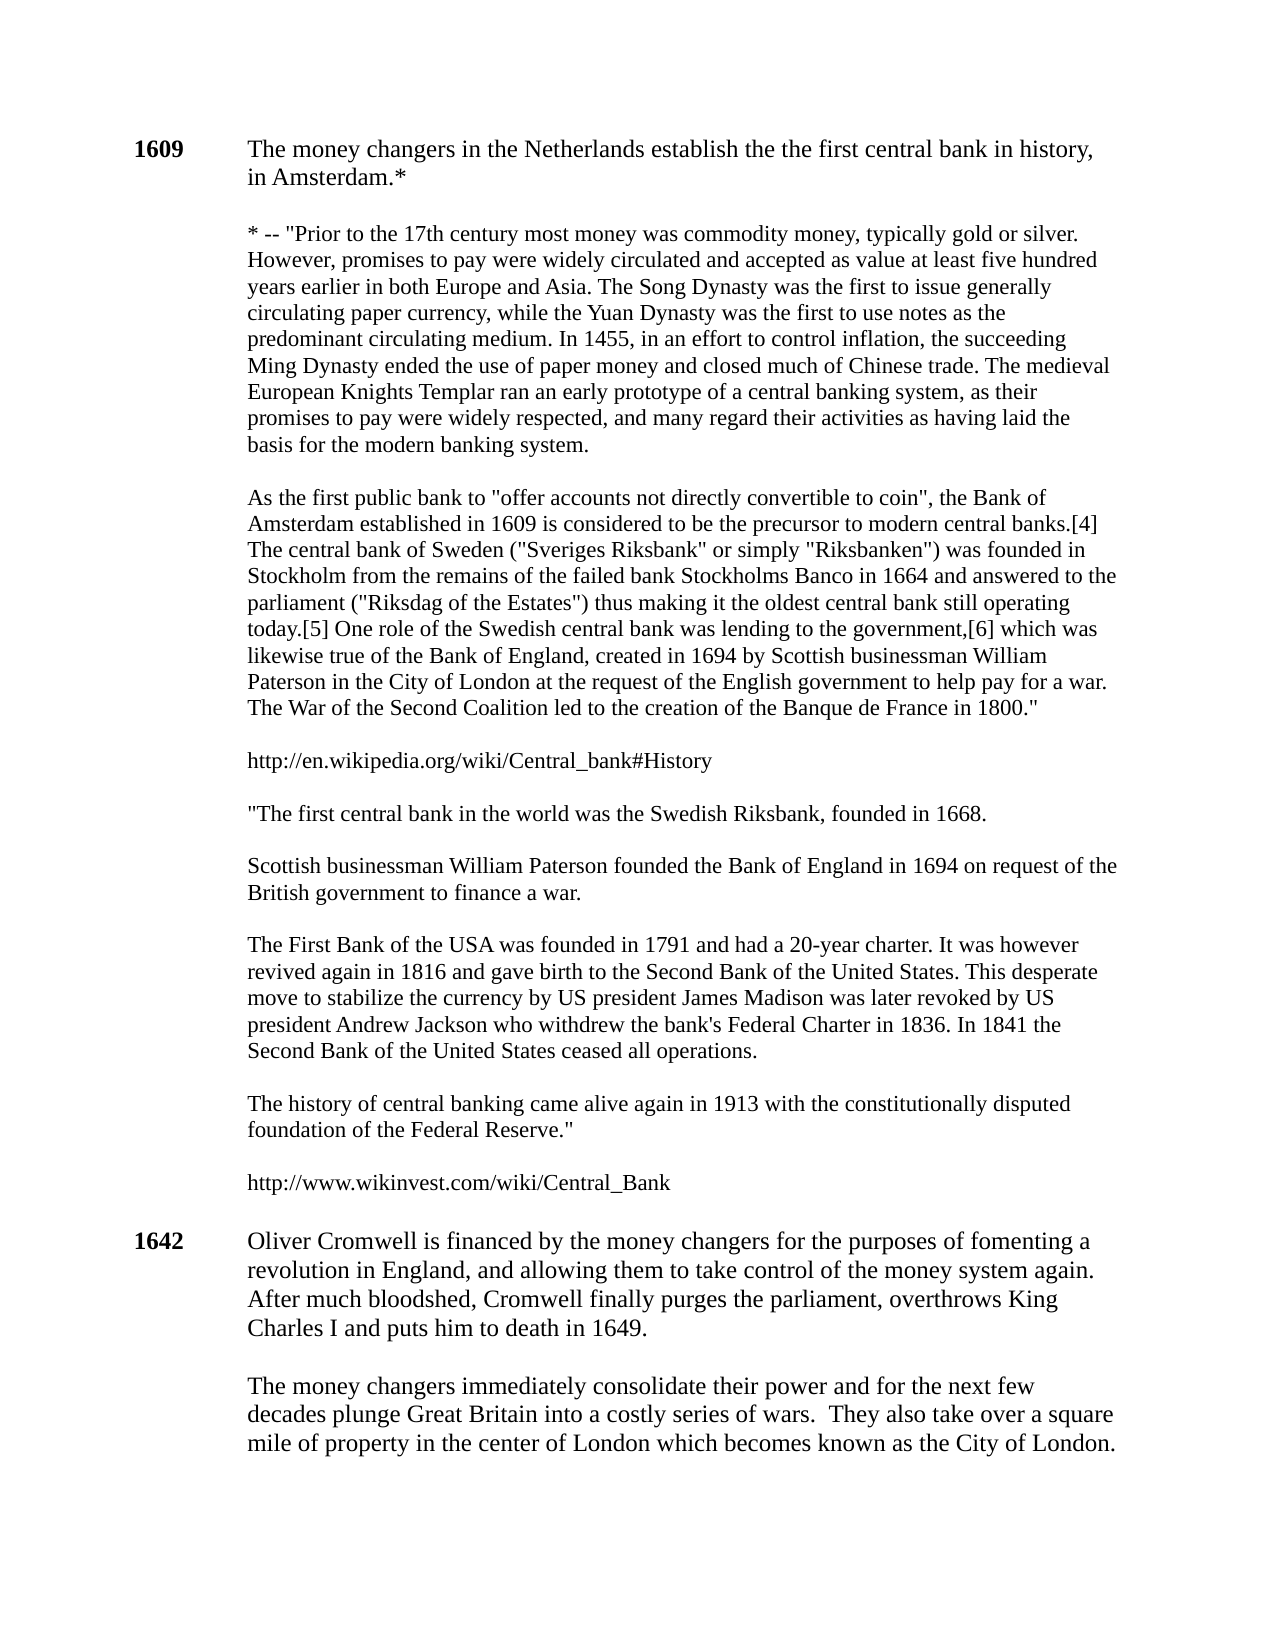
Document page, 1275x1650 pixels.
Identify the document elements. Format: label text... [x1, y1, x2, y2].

table_cell Oliver Cromwell is financed by the money changers for the purposes of fomenting a revolution in England, and allowing them to take control of the money system again. After much bloodshed, Cromwell finally purges the parliament, overthrows King Charles I and puts him to death in 1649. The money changers immediately consolidate their power and for the next few decades plunge Great Britain into a costly series of wars. They also take over a square mile of property in the center of London which becomes known as the City of London. [231, 1211, 1134, 1502]
table_cell 1642 [118, 1211, 231, 1502]
table_cell 1609 [118, 118, 231, 1211]
table_cell The money changers in the Netherlands establish the the first central bank in history, in Amsterdam.* * -- "Prior to the 17th century most money was commodity money, typically gold or silver. However, promises to pay were widely circulated and accepted as value at least five hundred years earlier in both Europe and Asia. The Song Dynasty was the first to issue generally circulating paper currency, while the Yuan Dynasty was the first to use notes as the predominant circulating medium. In 1455, in an effort to control inflation, the succeeding Ming Dynasty ended the use of paper money and closed much of Chinese trade. The medieval European Knights Templar ran an early prototype of a central banking system, as their promises to pay were widely respected, and many regard their activities as having laid the basis for the modern banking system. As the first public bank to "offer accounts not directly convertible to coin", the Bank of Amsterdam established in 1609 is considered to be the precursor to modern central banks.[4] The central bank of Sweden ("Sveriges Riksbank" or simply "Riksbanken") was founded in Stockholm from the remains of the failed bank Stockholms Banco in 1664 and answered to the parliament ("Riksdag of the Estates") thus making it the oldest central bank still operating today.[5] One role of the Swedish central bank was lending to the government,[6] which was likewise true of the Bank of England, created in 1694 by Scottish businessman William Paterson in the City of London at the request of the English government to help pay for a war. The War of the Second Coalition led to the creation of the Banque de France in 1800." http://en.wikipedia.org/wiki/Central_bank#History "The first central bank in the world was the Swedish Riksbank, founded in 1668. Scottish businessman William Paterson founded the Bank of England in 1694 on request of the British government to finance a war. The First Bank of the USA was founded in 1791 and had a 20-year charter. It was however revived again in 1816 and gave birth to the Second Bank of the United States. This desperate move to stabilize the currency by US president James Madison was later revoked by US president Andrew Jackson who withdrew the bank's Federal Charter in 1836. In 1841 the Second Bank of the United States ceased all operations. The history of central banking came alive again in 1913 with the constitutionally disputed foundation of the Federal Reserve." http://www.wikinvest.com/wiki/Central_Bank [231, 118, 1134, 1211]
